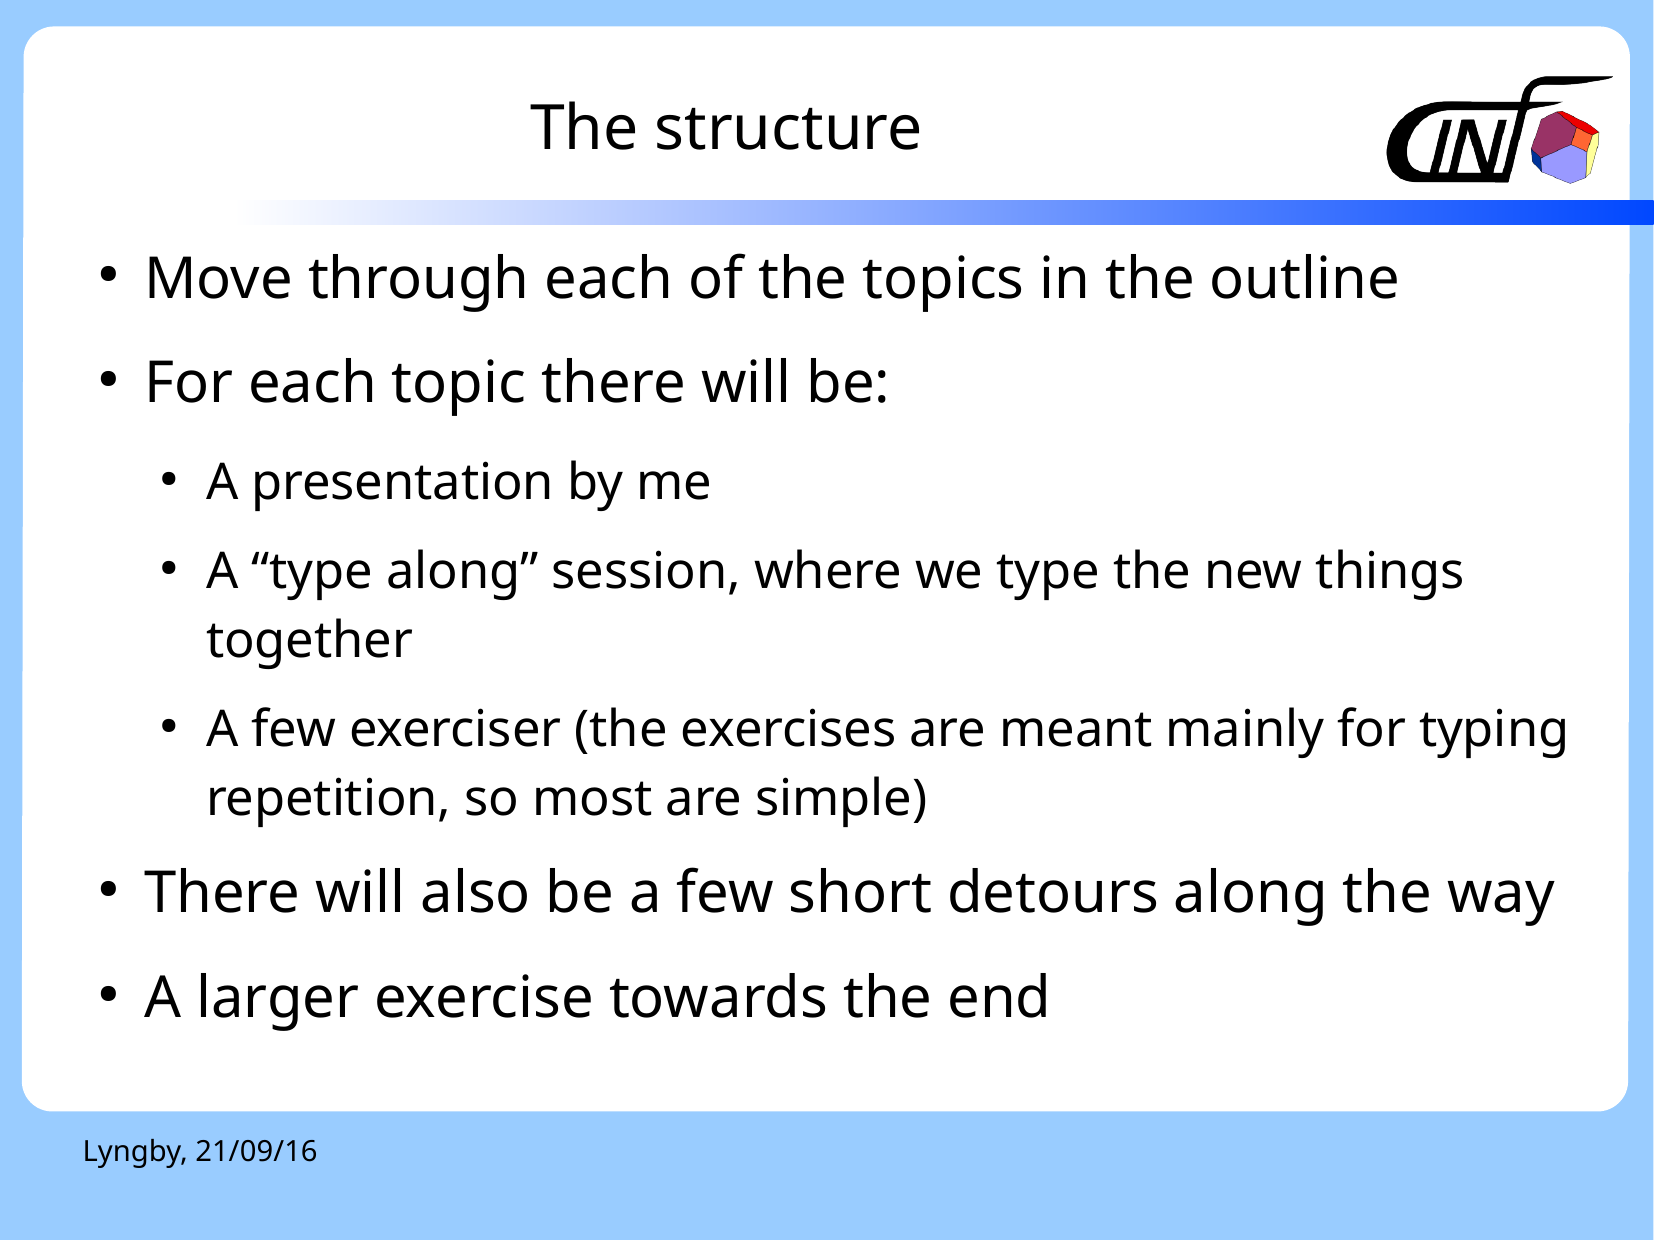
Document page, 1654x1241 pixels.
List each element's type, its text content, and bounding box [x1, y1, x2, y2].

list Move through each of the topics in the outline For each topic there will be: A presentation by me A “type along” session, where we type the new things together A few exerciser (the exercises are meant mainly for typing repetition, so most are simple) There will also be a few short detours along the way A larger exercise towards the end [82, 236, 1571, 1055]
picture [1386, 76, 1613, 184]
title The structure [82, 49, 1371, 201]
